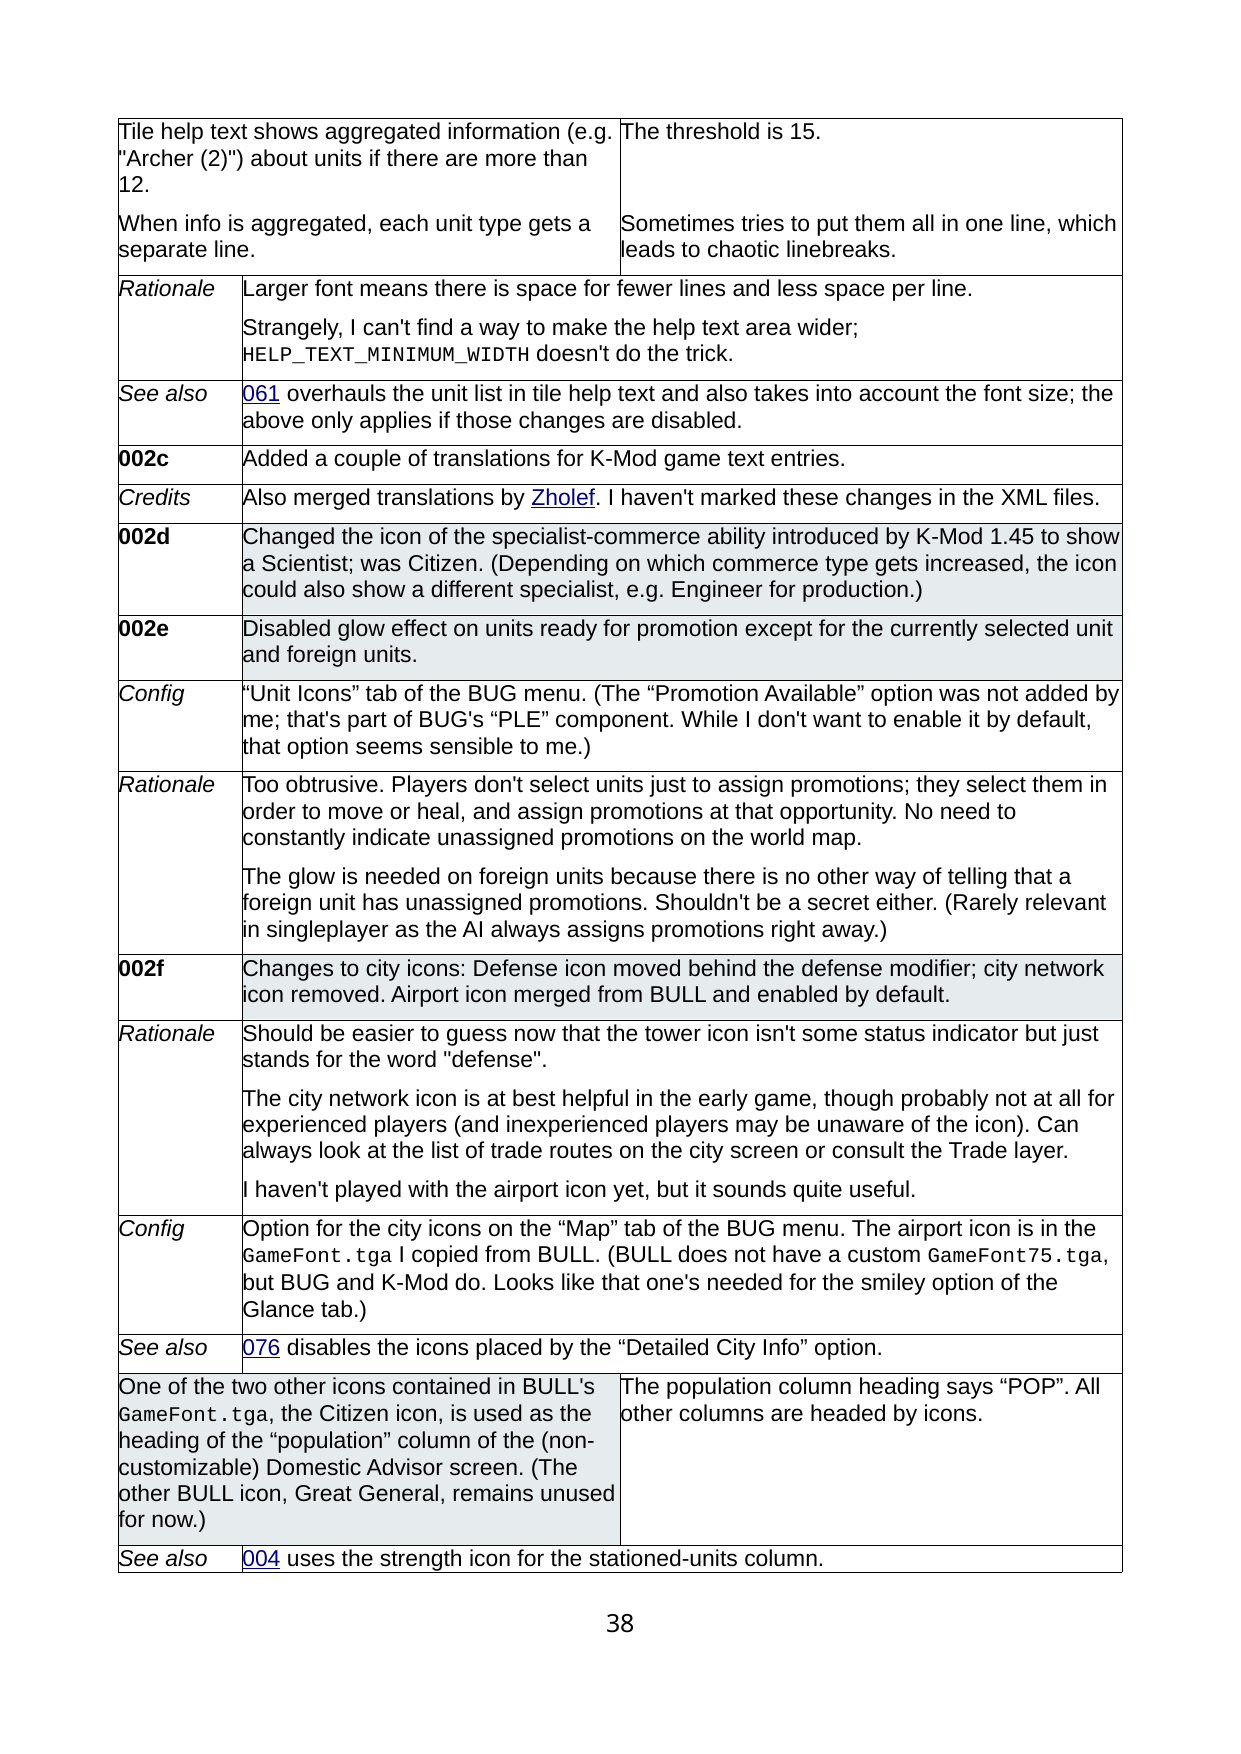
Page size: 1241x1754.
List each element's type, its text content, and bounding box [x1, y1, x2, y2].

table_cell Disabled glow effect on units ready for promotion except for the currently selected unit and foreign units. [243, 616, 1122, 680]
table_cell “Unit Icons” tab of the BUG menu. (The “Promotion Available” option was not added by me; that's part of BUG's “PLE” component. While I don't want to enable it by default, that option seems sensible to me.) [243, 681, 1122, 771]
table_cell Added a couple of translations for K-Mod game text entries. [243, 446, 1122, 484]
table_cell Also merged translations by Zholef. I haven't marked these changes in the XML files. [243, 485, 1122, 523]
table_cell Should be easier to guess now that the tower icon isn't some status indicator but just stands for the word "defense". The city network icon is at best helpful in the early game, though probably not at all for experienced players (and inexperienced players may be unaware of the icon). Can always look at the list of trade routes on the city screen or consult the Trade layer. I haven't played with the airport icon yet, but it sounds quite useful. [243, 1021, 1122, 1215]
table_cell Tile help text shows aggregated information (e.g. "Archer (2)") about units if there are more than 12. When info is aggregated, each unit type gets a separate line. [119, 119, 620, 275]
table_cell Config [119, 1216, 242, 1334]
table_cell 002c [119, 446, 242, 484]
table_cell 061 overhauls the unit list in tile help text and also takes into account the font size; the above only applies if those changes are disabled. [243, 381, 1122, 445]
table_cell Changes to city icons: Defense icon moved behind the defense modifier; city network icon removed. Airport icon merged from BULL and enabled by default. [243, 955, 1122, 1019]
table_cell Rationale [119, 772, 242, 954]
table_cell The threshold is 15. Sometimes tries to put them all in one line, which leads to chaotic linebreaks. [621, 119, 1122, 275]
table_cell The population column heading says “POP”. All other columns are headed by icons. [621, 1374, 1122, 1545]
table_cell Credits [119, 485, 242, 523]
table_cell See also [119, 1546, 242, 1572]
table_cell 004 uses the strength icon for the stationed-units column. [243, 1546, 1122, 1572]
table_cell Option for the city icons on the “Map” tab of the BUG menu. The airport icon is in the GameFont.tga I copied from BULL. (BULL does not have a custom GameFont75.tga, but BUG and K‑Mod do. Looks like that one's needed for the smiley option of the Glance tab.) [243, 1216, 1122, 1334]
table_cell Rationale [119, 1021, 242, 1215]
table_cell 002f [119, 955, 242, 1019]
table_cell Larger font means there is space for fewer lines and less space per line. Strangely, I can't find a way to make the help text area wider; HELP_TEXT_MINIMUM_WIDTH doesn't do the trick. [243, 276, 1122, 380]
table_cell Changed the icon of the specialist-commerce ability introduced by K-Mod 1.45 to show a Scientist; was Citizen. (Depending on which commerce type gets increased, the icon could also show a different specialist, e.g. Engineer for production.) [243, 524, 1122, 614]
table_cell Too obtrusive. Players don't select units just to assign promotions; they select them in order to move or heal, and assign promotions at that opportunity. No need to constantly indicate unassigned promotions on the world map. The glow is needed on foreign units because there is no other way of telling that a foreign unit has unassigned promotions. Shouldn't be a secret either. (Rarely relevant in singleplayer as the AI always assigns promotions right away.) [243, 772, 1122, 954]
table_cell 076 disables the icons placed by the “Detailed City Info” option. [243, 1335, 1122, 1373]
table_cell See also [119, 381, 242, 445]
table_cell Rationale [119, 276, 242, 380]
table_cell One of the two other icons contained in BULL's GameFont.tga, the Citizen icon, is used as the heading of the “population” column of the (non-customizable) Domestic Advisor screen. (The other BULL icon, Great General, remains unused for now.) [119, 1374, 620, 1545]
table_cell See also [119, 1335, 242, 1373]
table_cell 002e [119, 616, 242, 680]
table_cell 002d [119, 524, 242, 614]
table_cell Config [119, 681, 242, 771]
